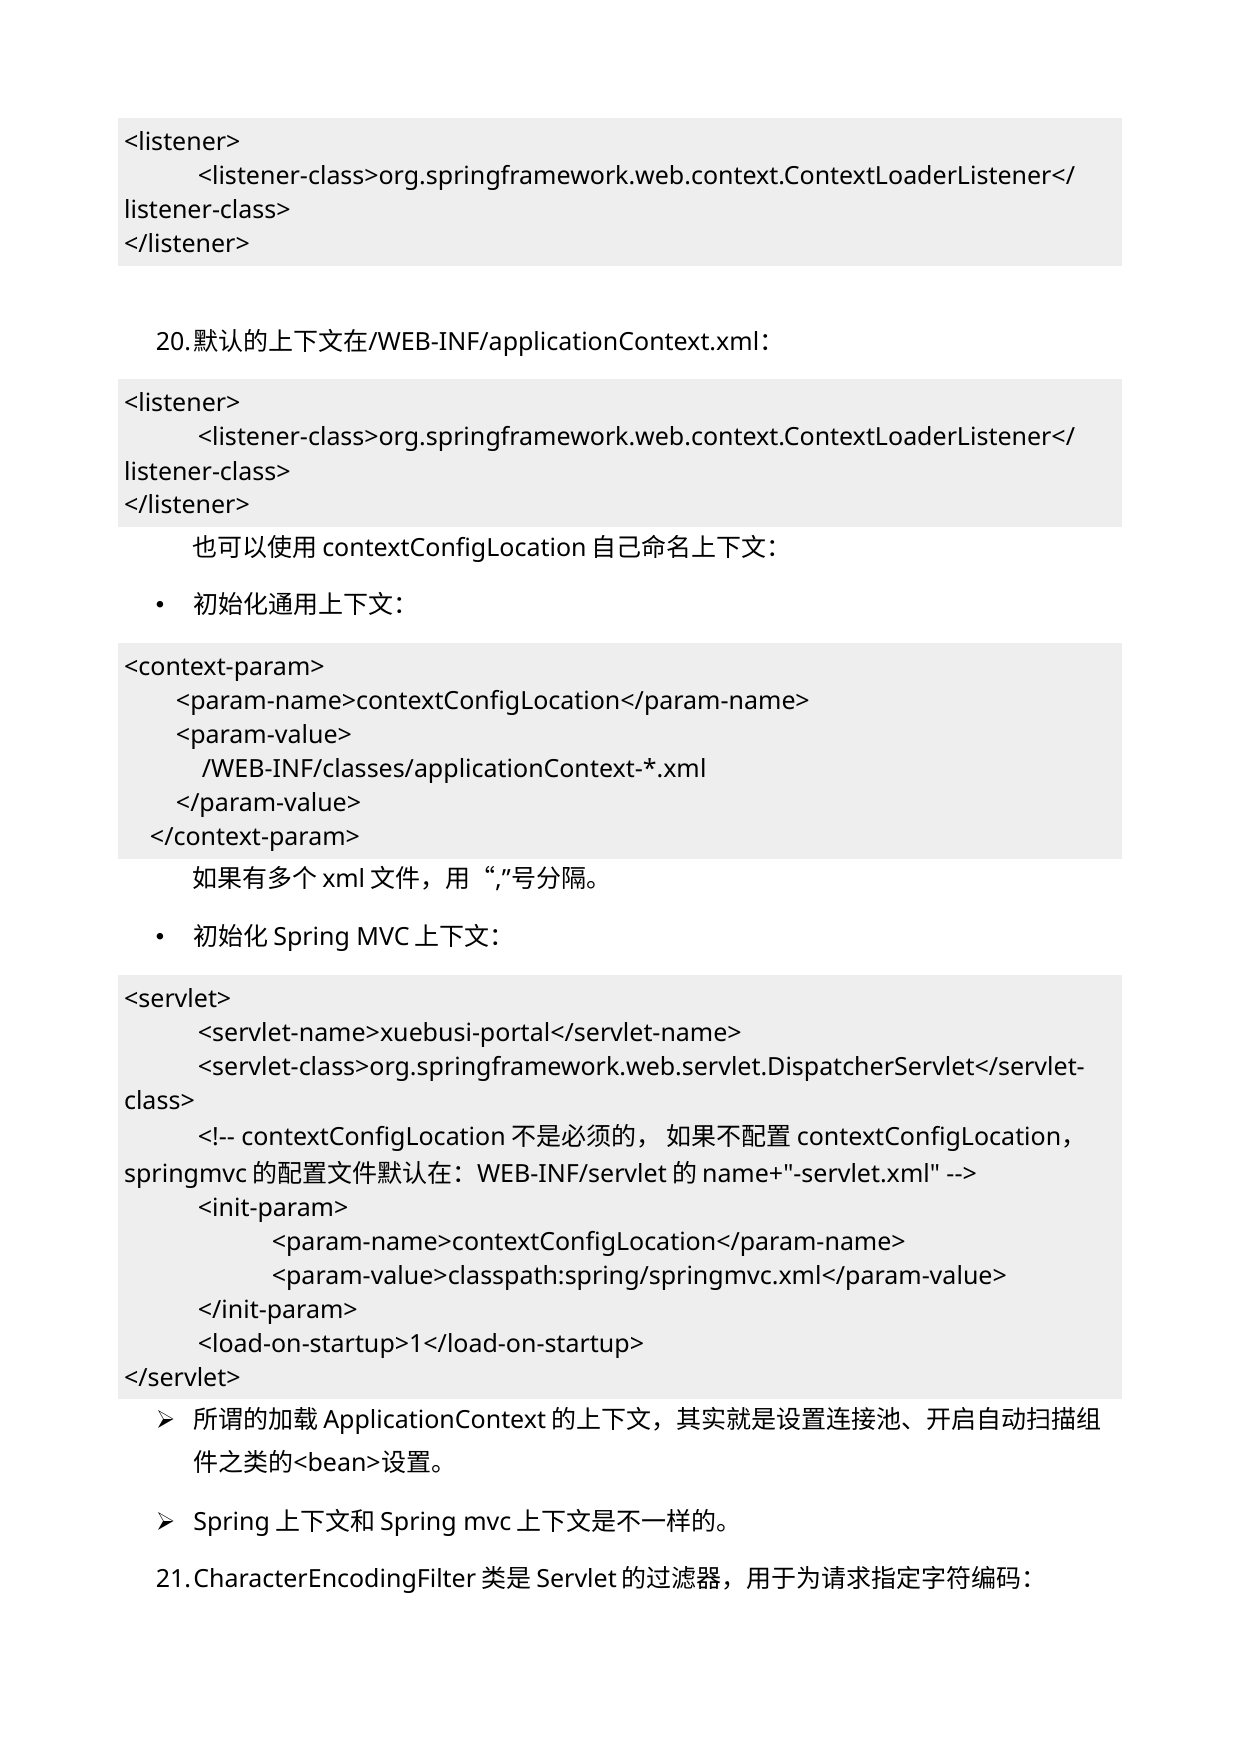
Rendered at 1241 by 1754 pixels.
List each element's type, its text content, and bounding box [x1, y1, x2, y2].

list 所谓的加载ApplicationContext的上下文，其实就是设置连接池、开启自动扫描组件之类的<bean>设置。 [156, 1399, 1122, 1479]
table_header <listener> <listener-class>org.springframework.web.context.ContextLoaderListener</listener-class> </listener> [118, 379, 1122, 527]
table_header <context-param> <param-name>contextConfigLocation</param-name> <param-value> /WEB-INF/classes/applicationContext-*.xml </param-value> </context-param> [118, 643, 1122, 859]
table_header <servlet> <servlet-name>xuebusi-portal</servlet-name> <servlet-class>org.springframework.web.servlet.DispatcherServlet</servlet-class> <!-- contextConfigLocation不是必须的， 如果不配置contextConfigLocation， springmvc的配置文件默认在：WEB-INF/servlet的name+"-servlet.xml" --> <init-param> <param-name>contextConfigLocation</param-name> <param-value>classpath:spring/springmvc.xml</param-value> </init-param> <load-on-startup>1</load-on-startup> </servlet> [118, 975, 1122, 1399]
list 初始化通用上下文： [156, 585, 1122, 621]
list 默认的上下文在/WEB-INF/applicationContext.xml： [156, 321, 1122, 357]
text 如果有多个xml文件，用“,”号分隔。 [118, 859, 1122, 895]
text 也可以使用contextConfigLocation自己命名上下文： [118, 527, 1122, 563]
list Spring上下文和Spring mvc上下文是不一样的。 [156, 1501, 1122, 1537]
list 初始化Spring MVC上下文： [156, 917, 1122, 953]
list CharacterEncodingFilter类是Servlet的过滤器，用于为请求指定字符编码： [156, 1559, 1122, 1595]
table_header <listener> <listener-class>org.springframework.web.context.ContextLoaderListener</listener-class> </listener> [118, 118, 1122, 266]
